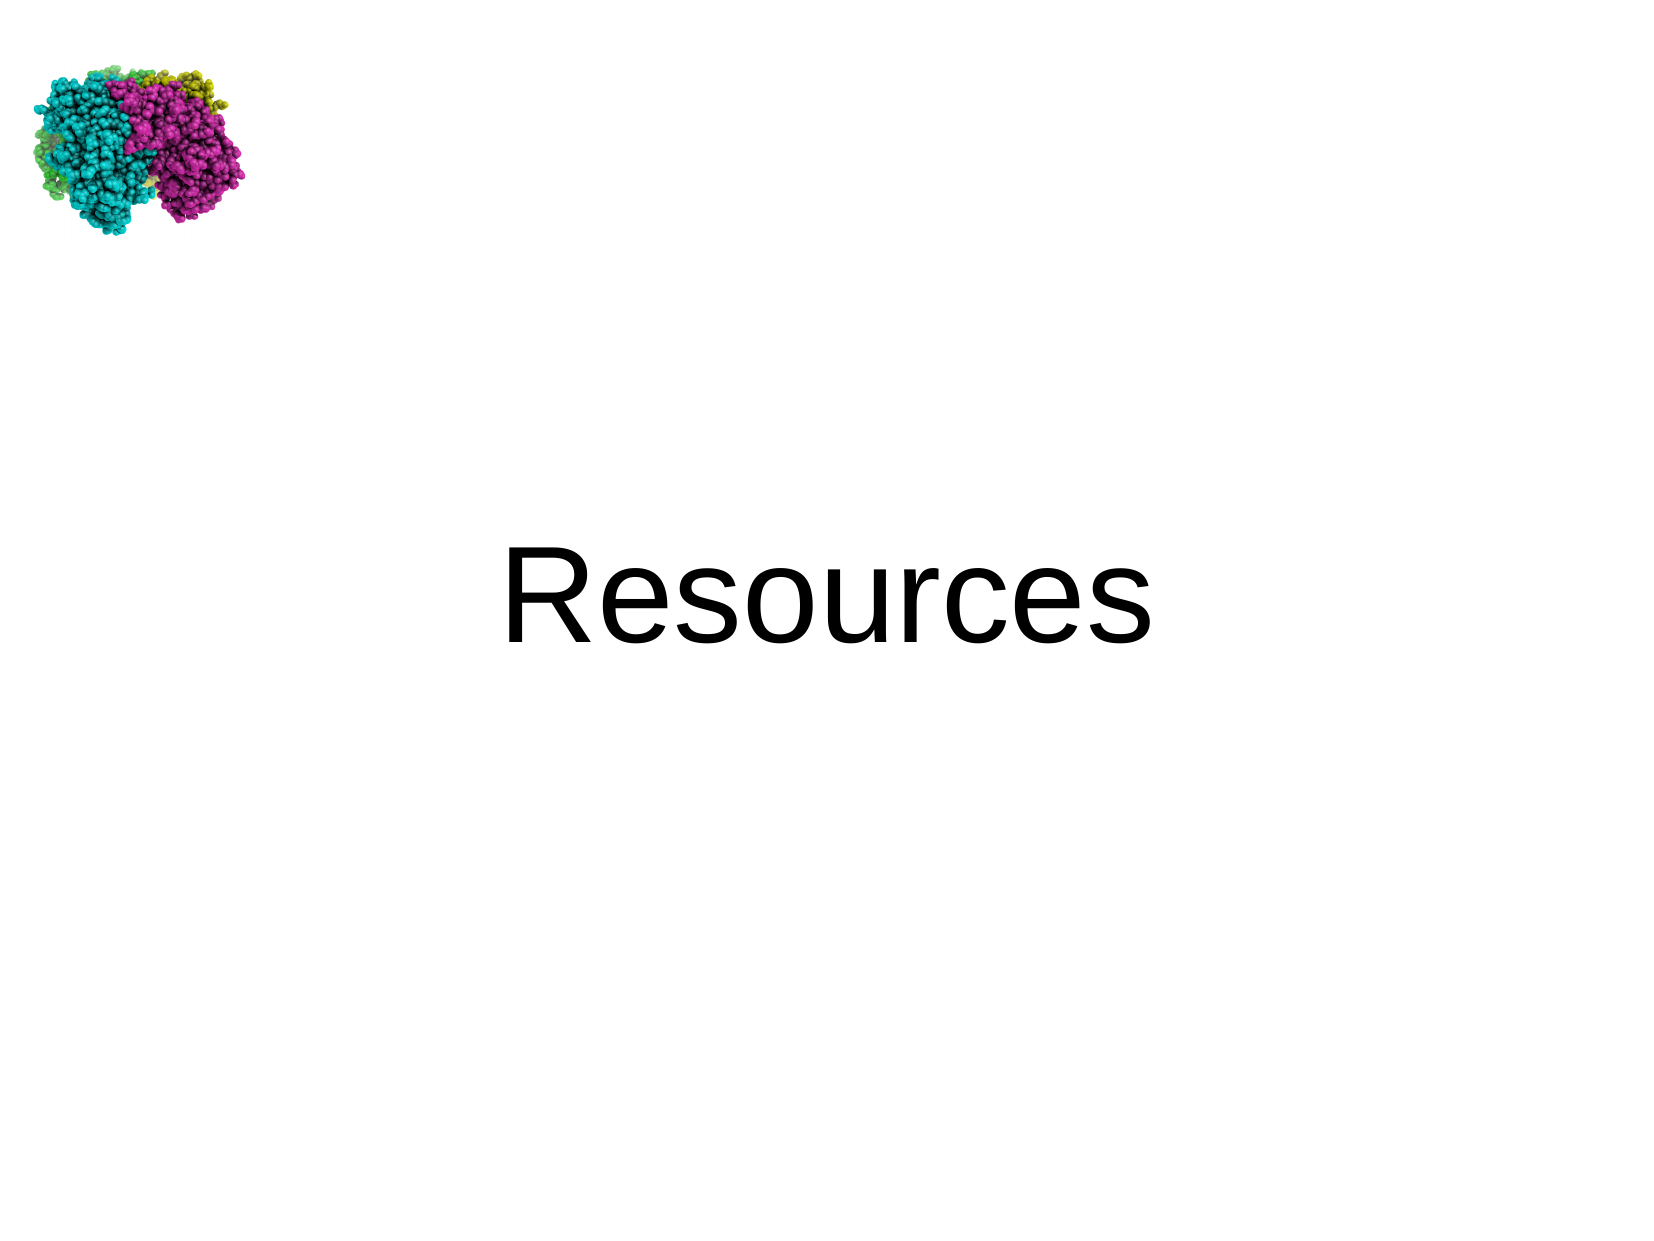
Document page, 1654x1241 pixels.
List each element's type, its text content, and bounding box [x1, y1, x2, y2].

subtitle Resources [82, 114, 1571, 1075]
picture [27, 59, 253, 240]
